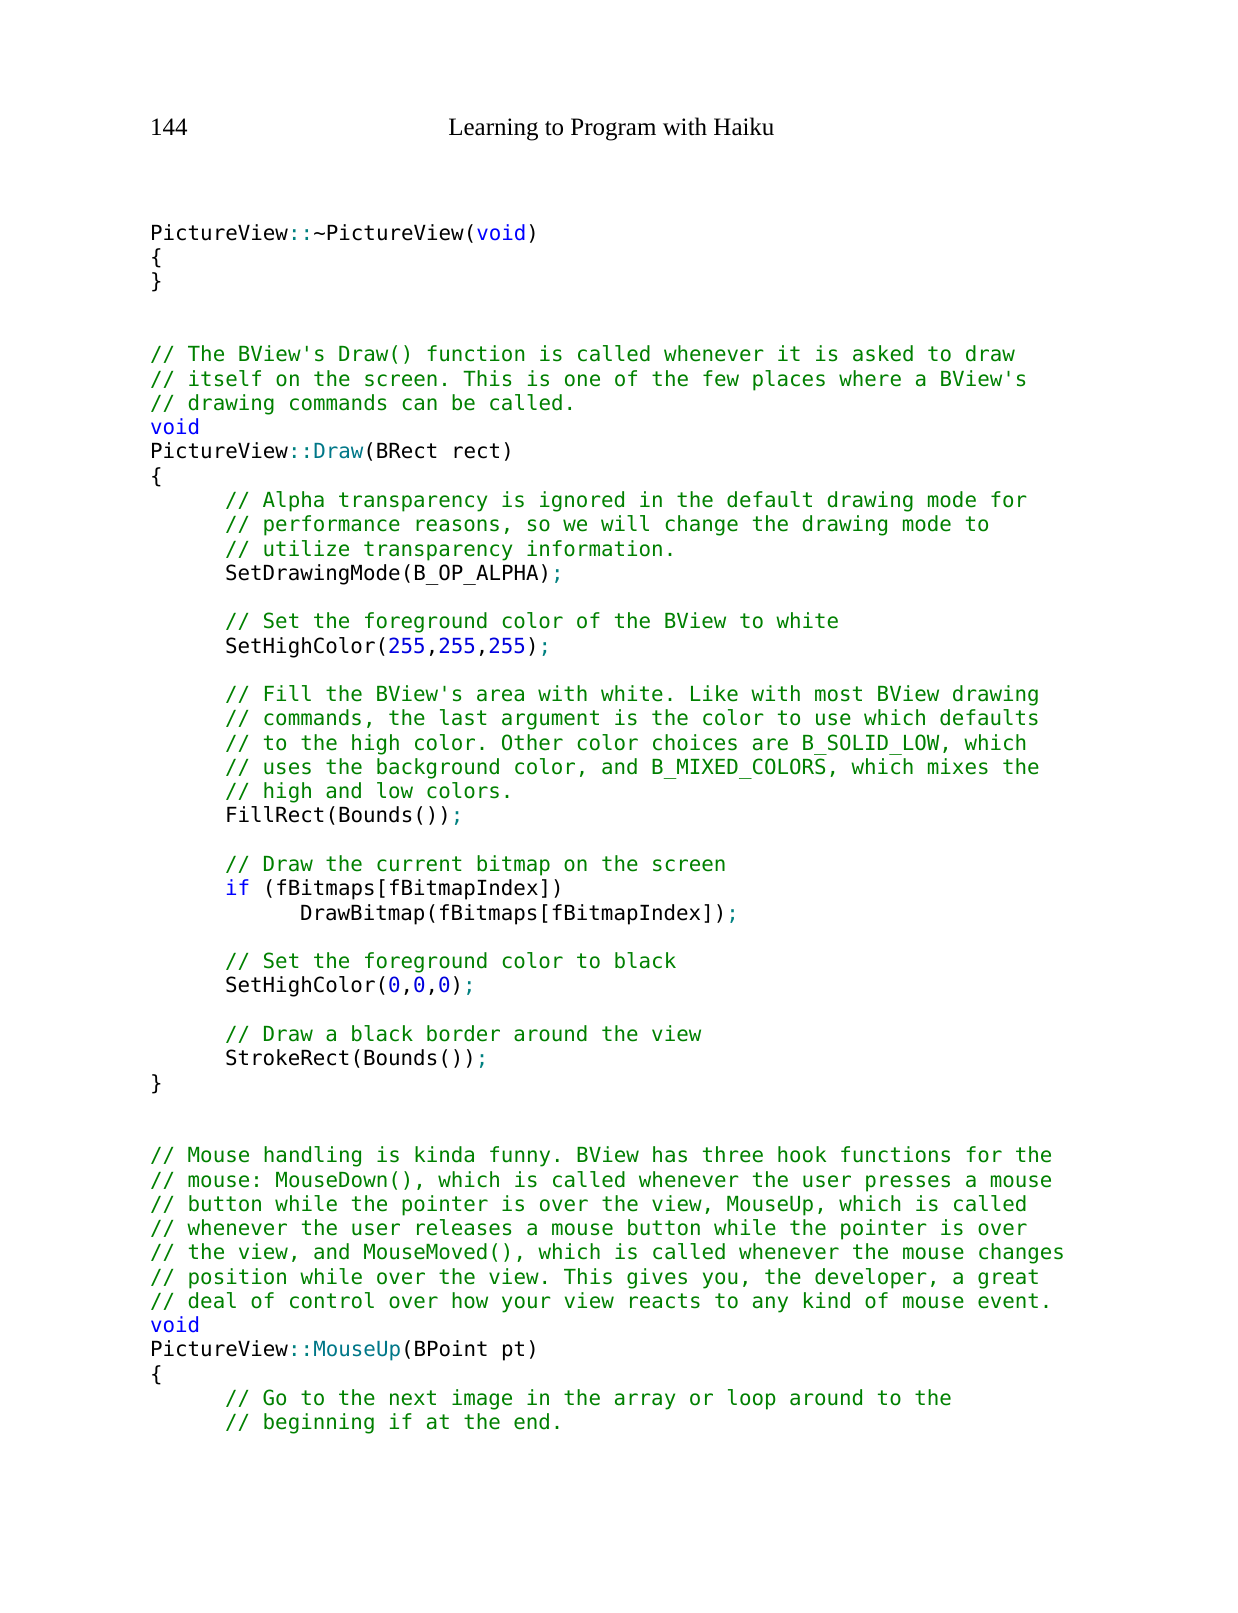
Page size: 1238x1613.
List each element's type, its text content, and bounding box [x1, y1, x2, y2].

text // deal of control over how your view reacts to any kind of mouse event. [150, 1289, 1072, 1313]
text // Draw a black border around the view [150, 1022, 1072, 1046]
text SetDrawingMode(B_OP_ALPHA); [150, 561, 1072, 585]
text // whenever the user releases a mouse button while the pointer is over [150, 1216, 1072, 1240]
text // Alpha transparency is ignored in the default drawing mode for [150, 488, 1072, 512]
text { [150, 245, 1072, 269]
text // beginning if at the end. [150, 1410, 1072, 1434]
text // button while the pointer is over the view, MouseUp, which is called [150, 1192, 1072, 1216]
text SetHighColor(0,0,0); [150, 973, 1072, 998]
text if (fBitmaps[fBitmapIndex]) [150, 876, 1072, 901]
text // Set the foreground color to black [150, 949, 1072, 973]
text // The BView's Draw() function is called whenever it is asked to draw [150, 342, 1072, 367]
text // high and low colors. [150, 779, 1072, 803]
text { [150, 464, 1072, 488]
text // Set the foreground color of the BView to white [150, 609, 1072, 634]
text // itself on the screen. This is one of the few places where a BView's [150, 367, 1072, 391]
text // mouse: MouseDown(), which is called whenever the user presses a mouse [150, 1168, 1072, 1192]
text // performance reasons, so we will change the drawing mode to [150, 512, 1072, 537]
text } [150, 269, 1072, 294]
text // uses the background color, and B_MIXED_COLORS, which mixes the [150, 755, 1072, 779]
text // to the high color. Other color choices are B_SOLID_LOW, which [150, 731, 1072, 755]
text DrawBitmap(fBitmaps[fBitmapIndex]); [150, 901, 1072, 925]
text // drawing commands can be called. [150, 391, 1072, 415]
text PictureView::~PictureView(void) [150, 221, 1072, 245]
text PictureView::Draw(BRect rect) [150, 439, 1072, 464]
text } [150, 1071, 1072, 1095]
text // utilize transparency information. [150, 537, 1072, 561]
text void [150, 1313, 1072, 1337]
text // the view, and MouseMoved(), which is called whenever the mouse changes [150, 1240, 1072, 1265]
text // commands, the last argument is the color to use which defaults [150, 706, 1072, 731]
text // Go to the next image in the array or loop around to the [150, 1386, 1072, 1410]
text FillRect(Bounds()); [150, 803, 1072, 828]
text // Mouse handling is kinda funny. BView has three hook functions for the [150, 1143, 1072, 1168]
text // position while over the view. This gives you, the developer, a great [150, 1265, 1072, 1289]
text // Fill the BView's area with white. Like with most BView drawing [150, 682, 1072, 706]
text { [150, 1362, 1072, 1386]
text // Draw the current bitmap on the screen [150, 852, 1072, 876]
text void [150, 415, 1072, 439]
text StrokeRect(Bounds()); [150, 1046, 1072, 1071]
text SetHighColor(255,255,255); [150, 634, 1072, 658]
text PictureView::MouseUp(BPoint pt) [150, 1337, 1072, 1362]
